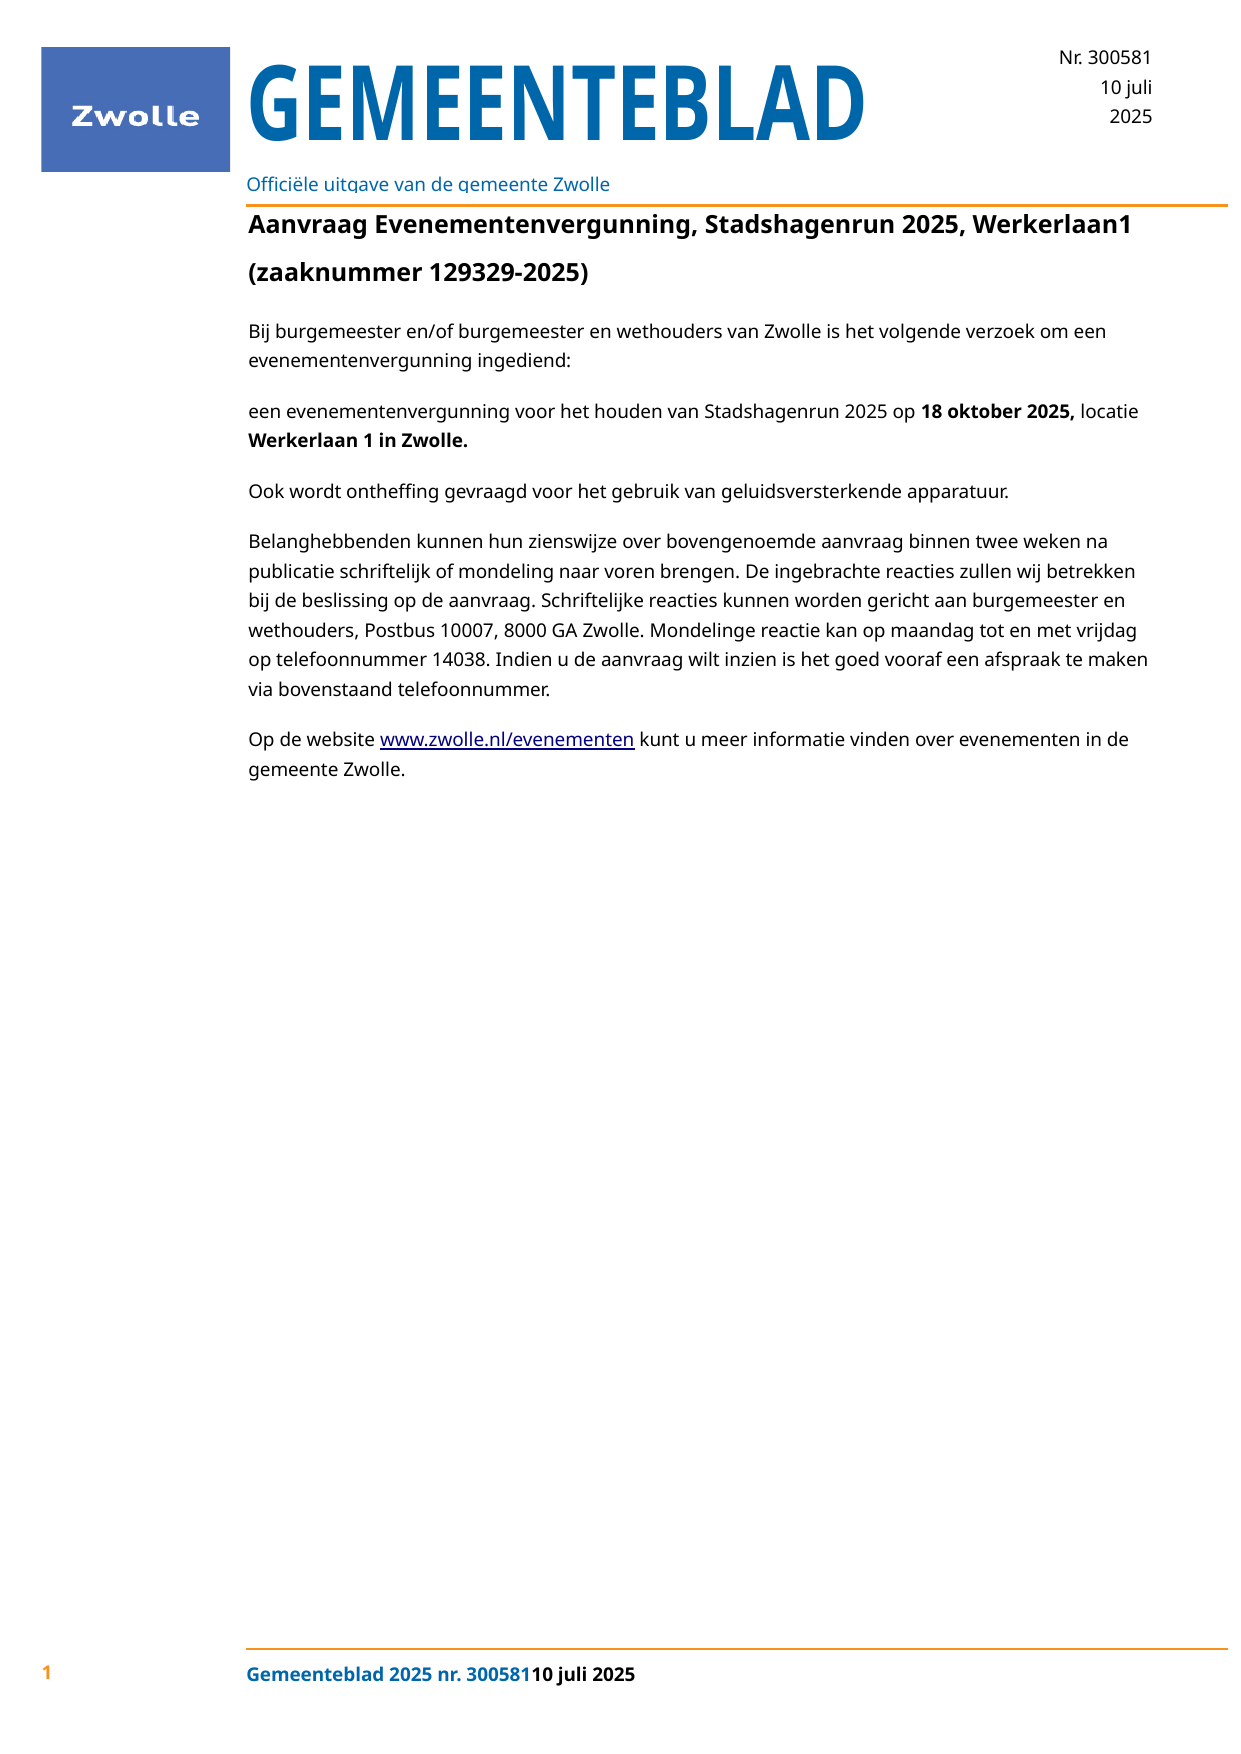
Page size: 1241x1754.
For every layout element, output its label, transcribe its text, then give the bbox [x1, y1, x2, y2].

text Belanghebbenden kunnen hun zienswijze over bovengenoemde aanvraag binnen twee weken na publicatie schriftelijk of mondeling naar voren brengen. De ingebrachte reacties zullen wij betrekken bij de beslissing op de aanvraag. Schriftelijke reacties kunnen worden gericht aan burgemeester en wethouders, Postbus 10007, 8000 GA Zwolle. Mondelinge reactie kan op maandag tot en met vrijdag op telefoonnummer 14038. Indien u de aanvraag wilt inzien is het goed vooraf een afspraak te maken via bovenstaand telefoonnummer. [248, 528, 1152, 702]
text Op de website www.zwolle.nl/evenementen kunt u meer informatie vinden over evenementen in de gemeente Zwolle. [248, 727, 1152, 782]
text Aanvraag Evenementenvergunning, Stadshagenrun 2025, Werkerlaan1 (zaaknummer 129329-2025) [248, 207, 1152, 288]
picture [41, 47, 231, 172]
text een evenementenvergunning voor het houden van Stadshagenrun 2025 op 18 oktober 2025, locatie Werkerlaan 1 in Zwolle. [248, 398, 1152, 453]
text Bij burgemeester en/of burgemeester en wethouders van Zwolle is het volgende verzoek om een evenementenvergunning ingediend: [248, 318, 1152, 373]
text Ook wordt ontheffing gevraagd voor het gebruik van geluidsversterkende apparatuur. [248, 478, 1152, 504]
